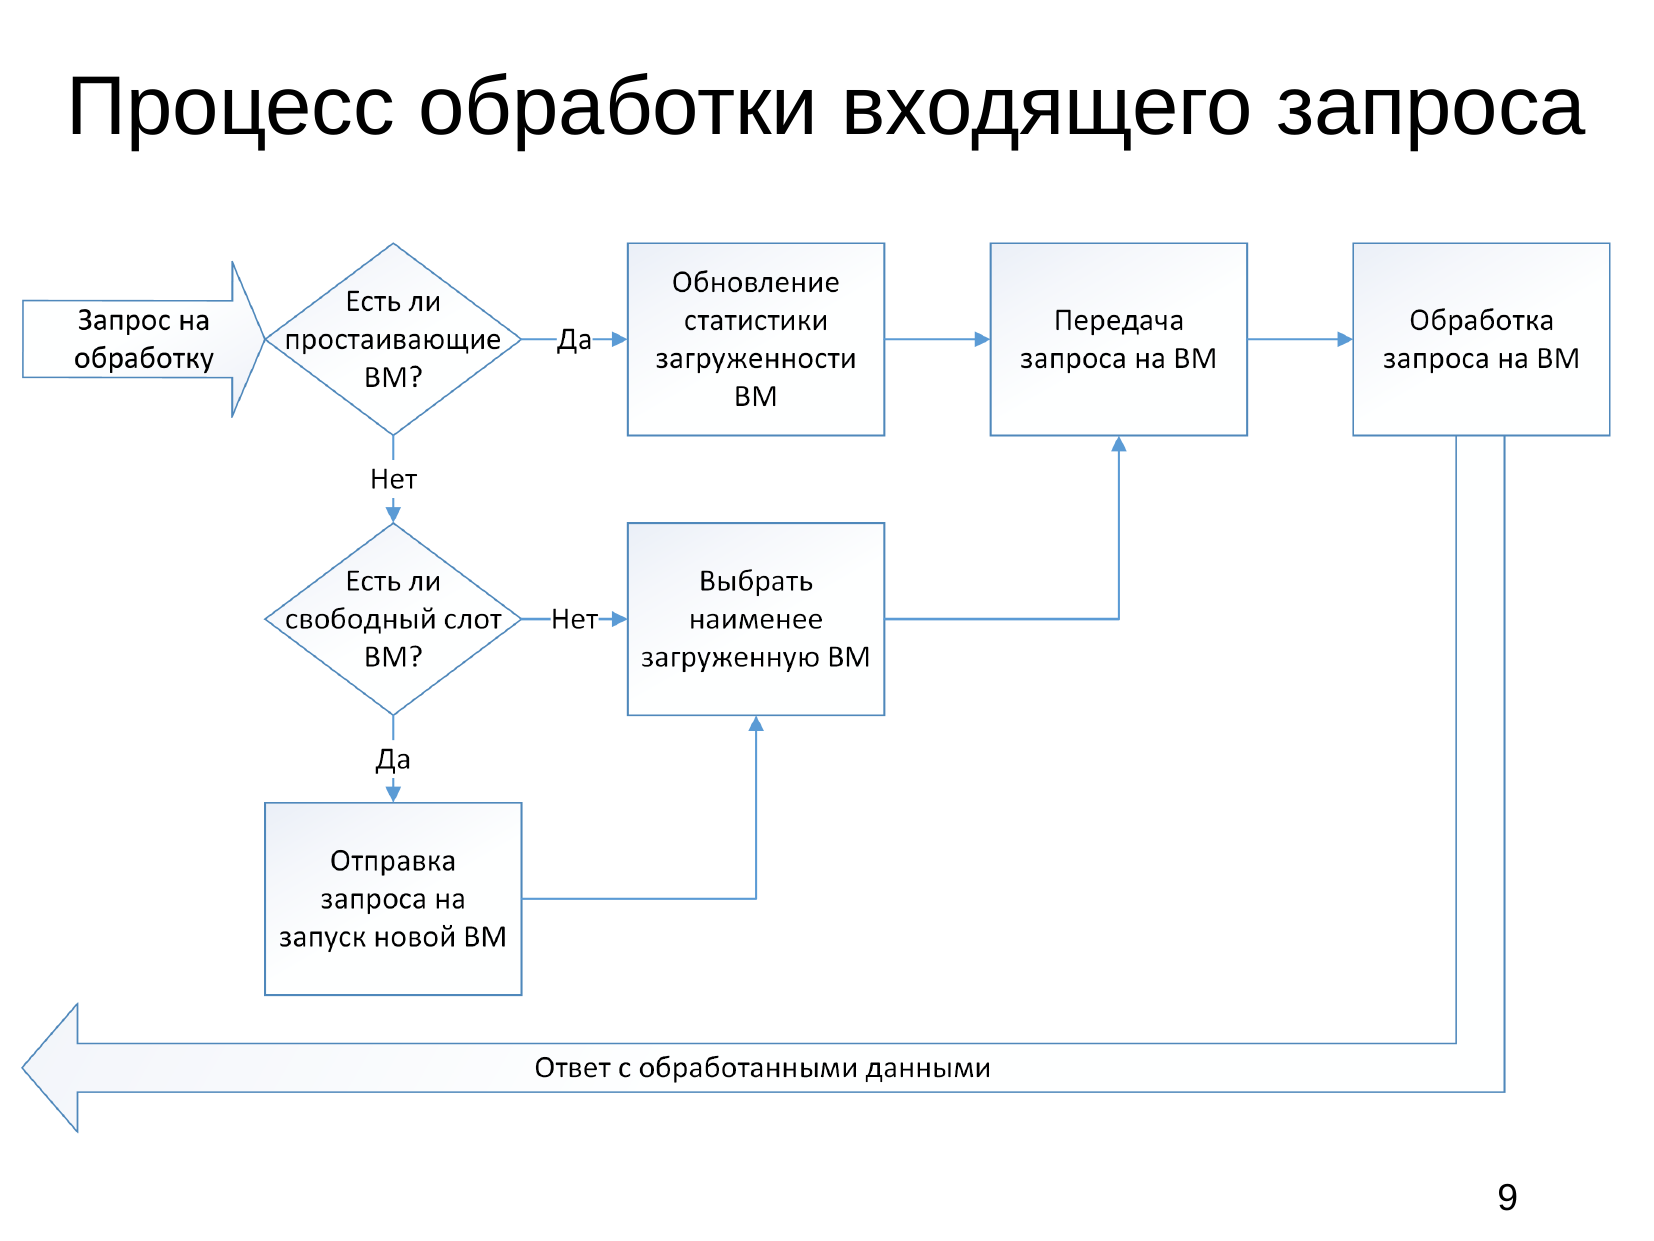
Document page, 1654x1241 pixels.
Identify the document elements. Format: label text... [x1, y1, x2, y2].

text_box [1491, 1169, 1654, 1241]
picture [20, 241, 1611, 1134]
title Процесс обработки входящего запроса [0, 2, 1654, 210]
